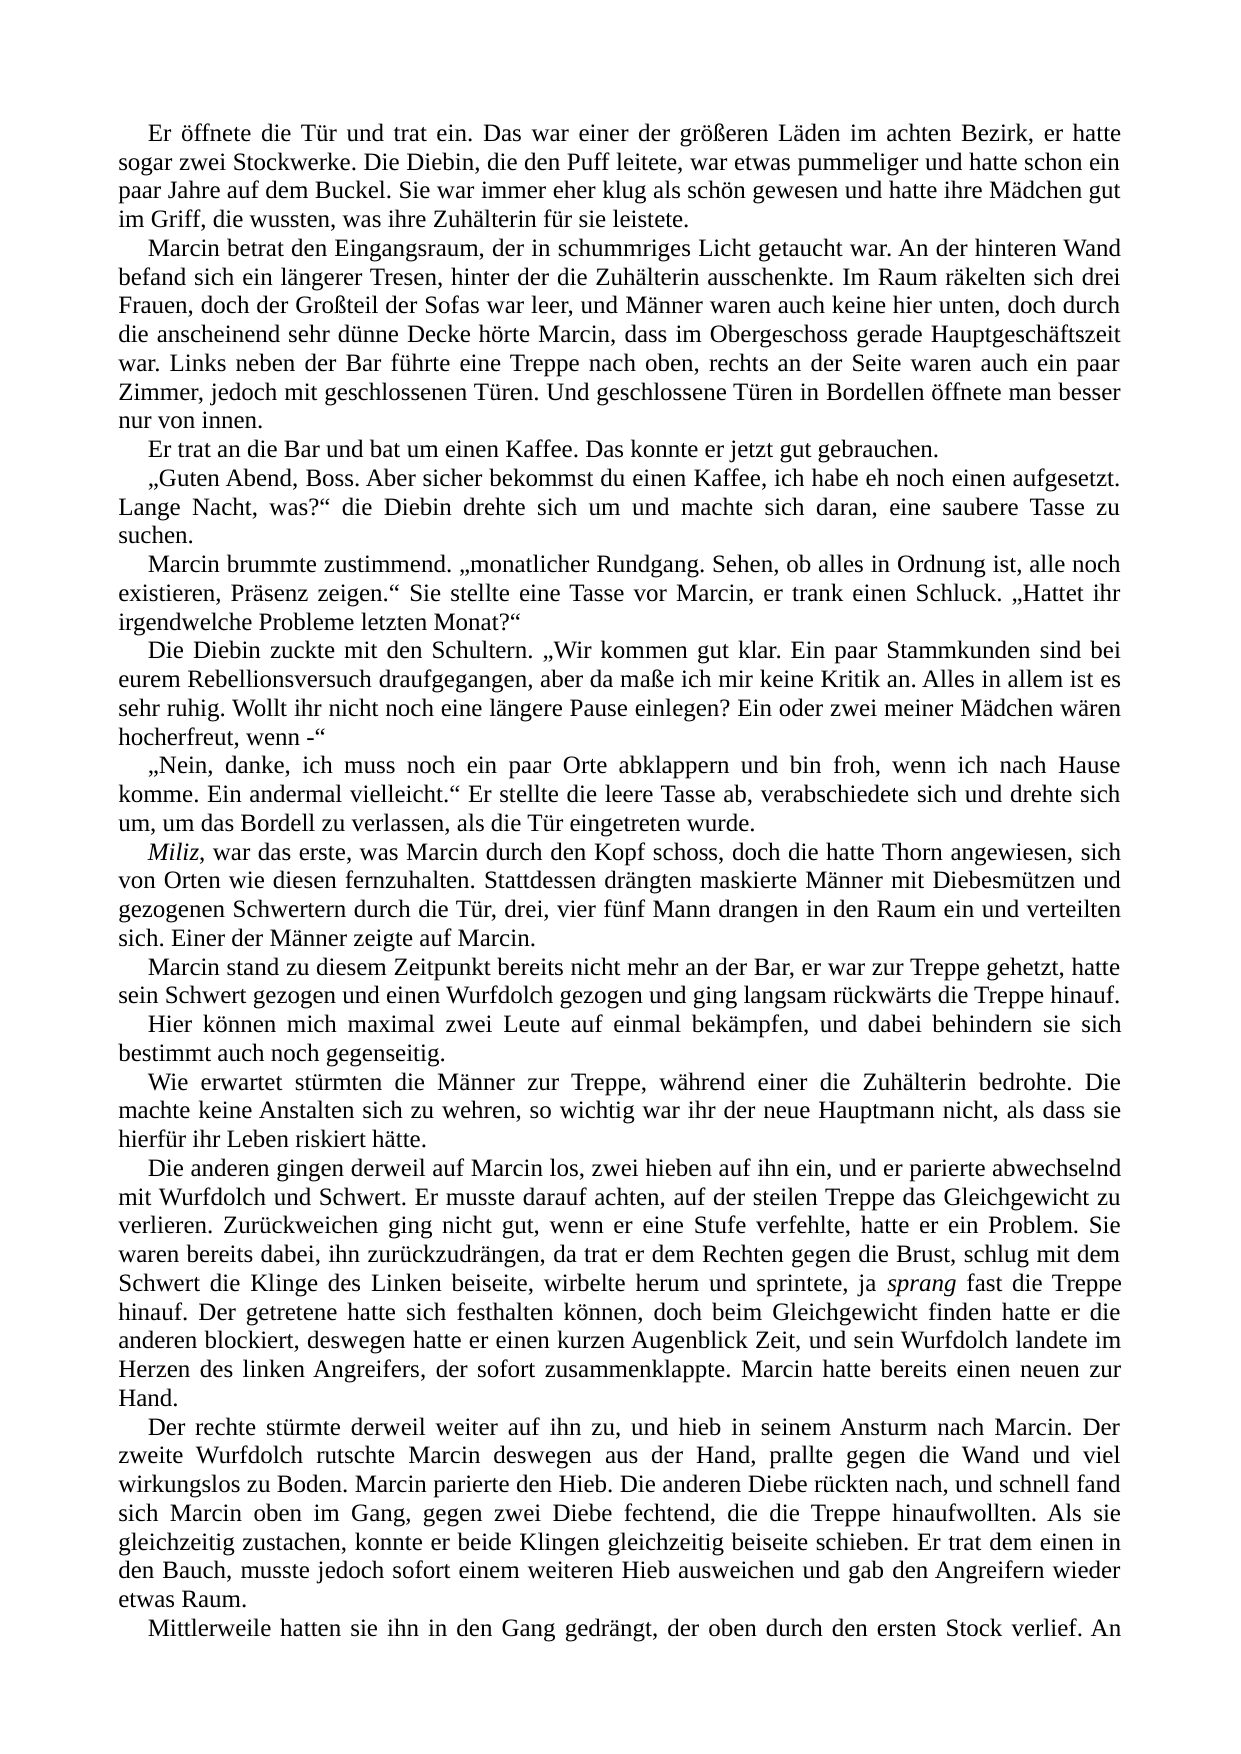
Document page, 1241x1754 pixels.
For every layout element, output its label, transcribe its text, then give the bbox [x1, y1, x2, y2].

text Miliz, war das erste, was Marcin durch den Kopf schoss, doch die hatte Thorn angewiesen, sich von Orten wie diesen fernzuhalten. Stattdessen drängten maskierte Männer mit Diebesmützen und gezogenen Schwertern durch die Tür, drei, vier fünf Mann drangen in den Raum ein und verteilten sich. Einer der Männer zeigte auf Marcin. [118, 837, 1122, 952]
text Die Diebin zuckte mit den Schultern. „Wir kommen gut klar. Ein paar Stammkunden sind bei eurem Rebellionsversuch draufgegangen, aber da maße ich mir keine Kritik an. Alles in allem ist es sehr ruhig. Wollt ihr nicht noch eine längere Pause einlegen? Ein oder zwei meiner Mädchen wären hocherfreut, wenn -“ [118, 636, 1122, 751]
text Die anderen gingen derweil auf Marcin los, zwei hieben auf ihn ein, und er parierte abwechselnd mit Wurfdolch und Schwert. Er musste darauf achten, auf der steilen Treppe das Gleichgewicht zu verlieren. Zurückweichen ging nicht gut, wenn er eine Stufe verfehlte, hatte er ein Problem. Sie waren bereits dabei, ihn zurückzudrängen, da trat er dem Rechten gegen die Brust, schlug mit dem Schwert die Klinge des Linken beiseite, wirbelte herum und sprintete, ja sprang fast die Treppe hinauf. Der getretene hatte sich festhalten können, doch beim Gleichgewicht finden hatte er die anderen blockiert, deswegen hatte er einen kurzen Augenblick Zeit, und sein Wurfdolch landete im Herzen des linken Angreifers, der sofort zusammenklappte. Marcin hatte bereits einen neuen zur Hand. [118, 1153, 1122, 1412]
text Der rechte stürmte derweil weiter auf ihn zu, und hieb in seinem Ansturm nach Marcin. Der zweite Wurfdolch rutschte Marcin deswegen aus der Hand, prallte gegen die Wand und viel wirkungslos zu Boden. Marcin parierte den Hieb. Die anderen Diebe rückten nach, und schnell fand sich Marcin oben im Gang, gegen zwei Diebe fechtend, die die Treppe hinaufwollten. Als sie gleichzeitig zustachen, konnte er beide Klingen gleichzeitig beiseite schieben. Er trat dem einen in den Bauch, musste jedoch sofort einem weiteren Hieb ausweichen und gab den Angreifern wieder etwas Raum. [118, 1412, 1122, 1613]
text Marcin brummte zustimmend. „monatlicher Rundgang. Sehen, ob alles in Ordnung ist, alle noch existieren, Präsenz zeigen.“ Sie stellte eine Tasse vor Marcin, er trank einen Schluck. „Hattet ihr irgendwelche Probleme letzten Monat?“ [118, 549, 1122, 636]
text Marcin betrat den Eingangsraum, der in schummriges Licht getaucht war. An der hinteren Wand befand sich ein längerer Tresen, hinter der die Zuhälterin ausschenkte. Im Raum räkelten sich drei Frauen, doch der Großteil der Sofas war leer, und Männer waren auch keine hier unten, doch durch die anscheinend sehr dünne Decke hörte Marcin, dass im Obergeschoss gerade Hauptgeschäftszeit war. Links neben der Bar führte eine Treppe nach oben, rechts an der Seite waren auch ein paar Zimmer, jedoch mit geschlossenen Türen. Und geschlossene Türen in Bordellen öffnete man besser nur von innen. [118, 233, 1122, 434]
text Marcin stand zu diesem Zeitpunkt bereits nicht mehr an der Bar, er war zur Treppe gehetzt, hatte sein Schwert gezogen und einen Wurfdolch gezogen und ging langsam rückwärts die Treppe hinauf. [118, 952, 1122, 1009]
text „Guten Abend, Boss. Aber sicher bekommst du einen Kaffee, ich habe eh noch einen aufgesetzt. Lange Nacht, was?“ die Diebin drehte sich um und machte sich daran, eine saubere Tasse zu suchen. [118, 463, 1122, 549]
text „Nein, danke, ich muss noch ein paar Orte abklappern und bin froh, wenn ich nach Hause komme. Ein andermal vielleicht.“ Er stellte die leere Tasse ab, verabschiedete sich und drehte sich um, um das Bordell zu verlassen, als die Tür eingetreten wurde. [118, 751, 1122, 837]
text Er öffnete die Tür und trat ein. Das war einer der größeren Läden im achten Bezirk, er hatte sogar zwei Stockwerke. Die Diebin, die den Puff leitete, war etwas pummeliger und hatte schon ein paar Jahre auf dem Buckel. Sie war immer eher klug als schön gewesen und hatte ihre Mädchen gut im Griff, die wussten, was ihre Zuhälterin für sie leistete. [118, 118, 1122, 233]
text Er trat an die Bar und bat um einen Kaffee. Das konnte er jetzt gut gebrauchen. [118, 434, 1122, 463]
text Hier können mich maximal zwei Leute auf einmal bekämpfen, und dabei behindern sie sich bestimmt auch noch gegenseitig. [118, 1009, 1122, 1067]
text Mittlerweile hatten sie ihn in den Gang gedrängt, der oben durch den ersten Stock verlief. An [118, 1613, 1122, 1642]
text Wie erwartet stürmten die Männer zur Treppe, während einer die Zuhälterin bedrohte. Die machte keine Anstalten sich zu wehren, so wichtig war ihr der neue Hauptmann nicht, als dass sie hierfür ihr Leben riskiert hätte. [118, 1067, 1122, 1153]
